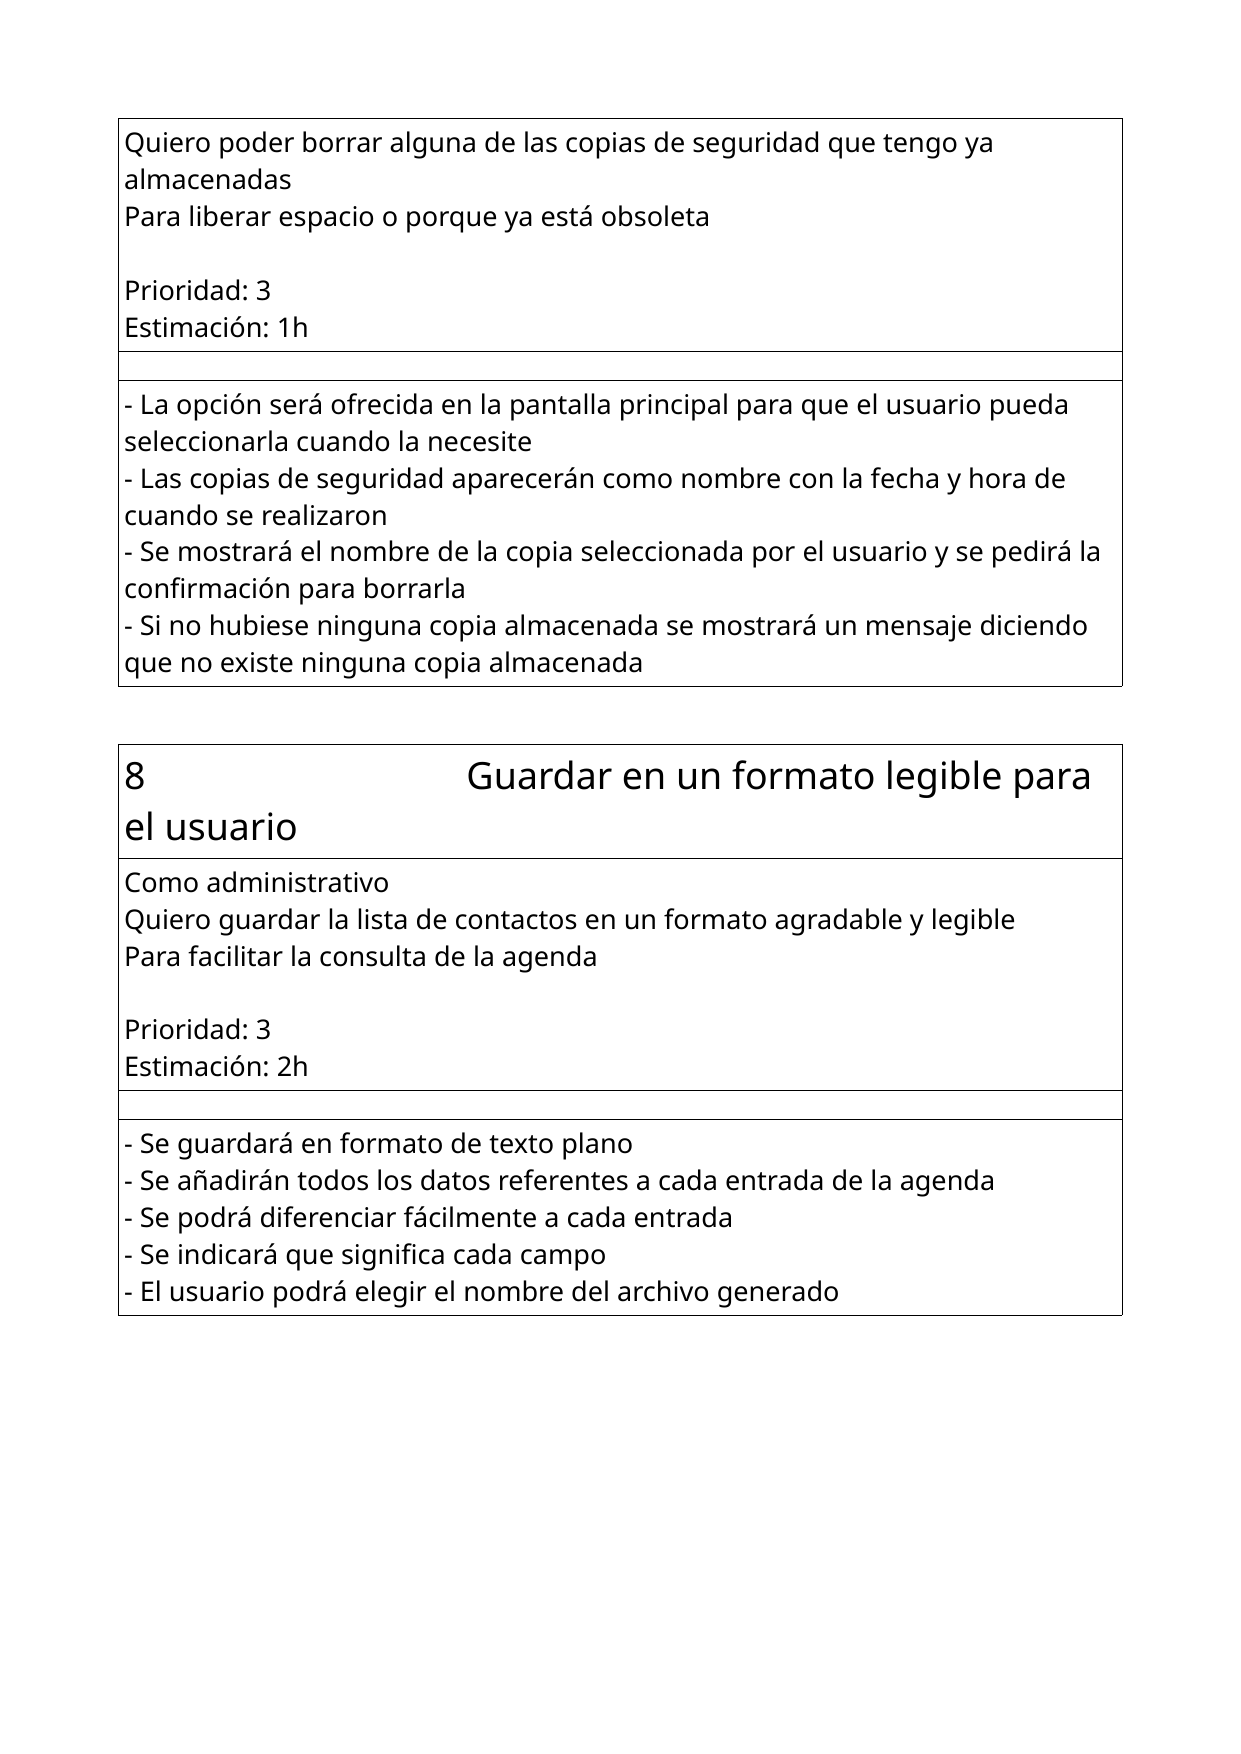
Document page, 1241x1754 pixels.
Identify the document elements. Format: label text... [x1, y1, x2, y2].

table_header 8 Guardar en un formato legible para el usuario [119, 745, 1122, 857]
table_cell [119, 1091, 1122, 1119]
table_cell Quiero poder borrar alguna de las copias de seguridad que tengo ya almacenadas Para liberar espacio o porque ya está obsoleta Prioridad: 3 Estimación: 1h [119, 119, 1122, 351]
table_cell - La opción será ofrecida en la pantalla principal para que el usuario pueda seleccionarla cuando la necesite - Las copias de seguridad aparecerán como nombre con la fecha y hora de cuando se realizaron - Se mostrará el nombre de la copia seleccionada por el usuario y se pedirá la confirmación para borrarla - Si no hubiese ninguna copia almacenada se mostrará un mensaje diciendo que no existe ninguna copia almacenada [119, 381, 1122, 686]
table_cell - Se guardará en formato de texto plano - Se añadirán todos los datos referentes a cada entrada de la agenda - Se podrá diferenciar fácilmente a cada entrada - Se indicará que significa cada campo - El usuario podrá elegir el nombre del archivo generado [119, 1120, 1122, 1315]
table_cell [119, 352, 1122, 379]
table_cell Como administrativo Quiero guardar la lista de contactos en un formato agradable y legible Para facilitar la consulta de la agenda Prioridad: 3 Estimación: 2h [119, 859, 1122, 1090]
